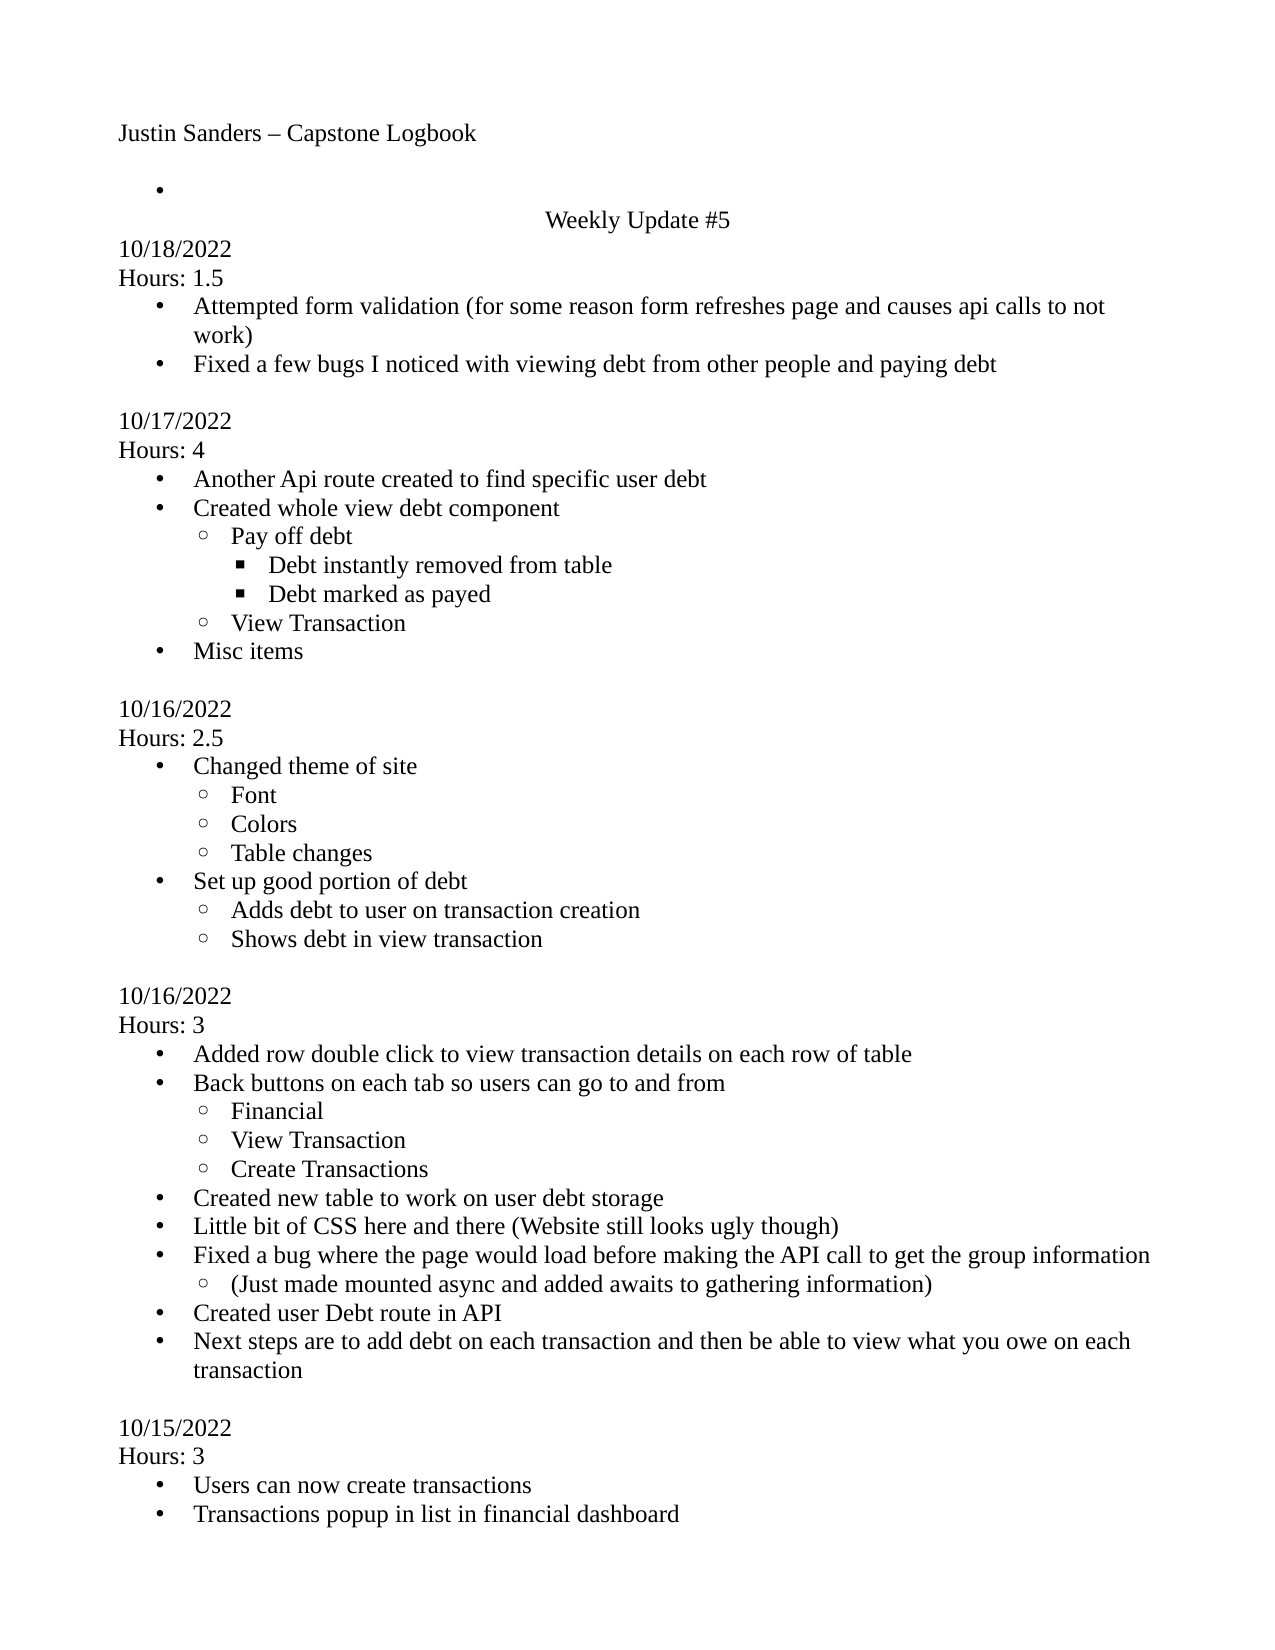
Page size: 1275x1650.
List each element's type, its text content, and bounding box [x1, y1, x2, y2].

list Changed theme of site [156, 751, 1157, 780]
list 10/16/2022 [118, 981, 1157, 1010]
list Financial [193, 1096, 1157, 1125]
list View Transaction [193, 1125, 1157, 1154]
list Created new table to work on user debt storage [156, 1183, 1157, 1211]
list Back buttons on each tab so users can go to and from [156, 1068, 1157, 1096]
list Debt marked as payed [231, 579, 1157, 608]
list 10/18/2022 [118, 234, 1157, 263]
list Weekly Update #5 [118, 205, 1157, 234]
list Colors [193, 809, 1157, 838]
list Shows debt in view transaction [193, 924, 1157, 953]
list Create Transactions [193, 1154, 1157, 1183]
list Debt instantly removed from table [231, 550, 1157, 579]
list Users can now create transactions [156, 1470, 1157, 1499]
list Misc items [156, 636, 1157, 665]
list Fixed a few bugs I noticed with viewing debt from other people and paying debt [156, 349, 1157, 378]
list Next steps are to add debt on each transaction and then be able to view what you owe on each transaction [156, 1326, 1157, 1384]
list Hours: 3 [118, 1441, 1157, 1470]
list Hours: 3 [118, 1010, 1157, 1039]
list 10/16/2022 [118, 694, 1157, 723]
list Little bit of CSS here and there (Website still looks ugly though) [156, 1211, 1157, 1240]
list Another Api route created to find specific user debt [156, 464, 1157, 493]
list Created user Debt route in API [156, 1298, 1157, 1326]
list View Transaction [193, 608, 1157, 636]
list Attempted form validation (for some reason form refreshes page and causes api calls to not work) [156, 291, 1157, 349]
list Created whole view debt component [156, 493, 1157, 521]
list Added row double click to view transaction details on each row of table [156, 1039, 1157, 1068]
list Hours: 4 [118, 435, 1157, 464]
list Adds debt to user on transaction creation [193, 895, 1157, 924]
list Hours: 2.5 [118, 723, 1157, 751]
list 10/15/2022 [118, 1413, 1157, 1441]
list Transactions popup in list in financial dashboard [156, 1499, 1157, 1528]
list 10/17/2022 [118, 406, 1157, 435]
list Pay off debt [193, 521, 1157, 550]
list (Just made mounted async and added awaits to gathering information) [193, 1269, 1157, 1298]
list Fixed a bug where the page would load before making the API call to get the group information [156, 1240, 1157, 1269]
list Font [193, 780, 1157, 809]
list Hours: 1.5 [118, 263, 1157, 291]
list Table changes [193, 838, 1157, 866]
list Set up good portion of debt [156, 866, 1157, 895]
